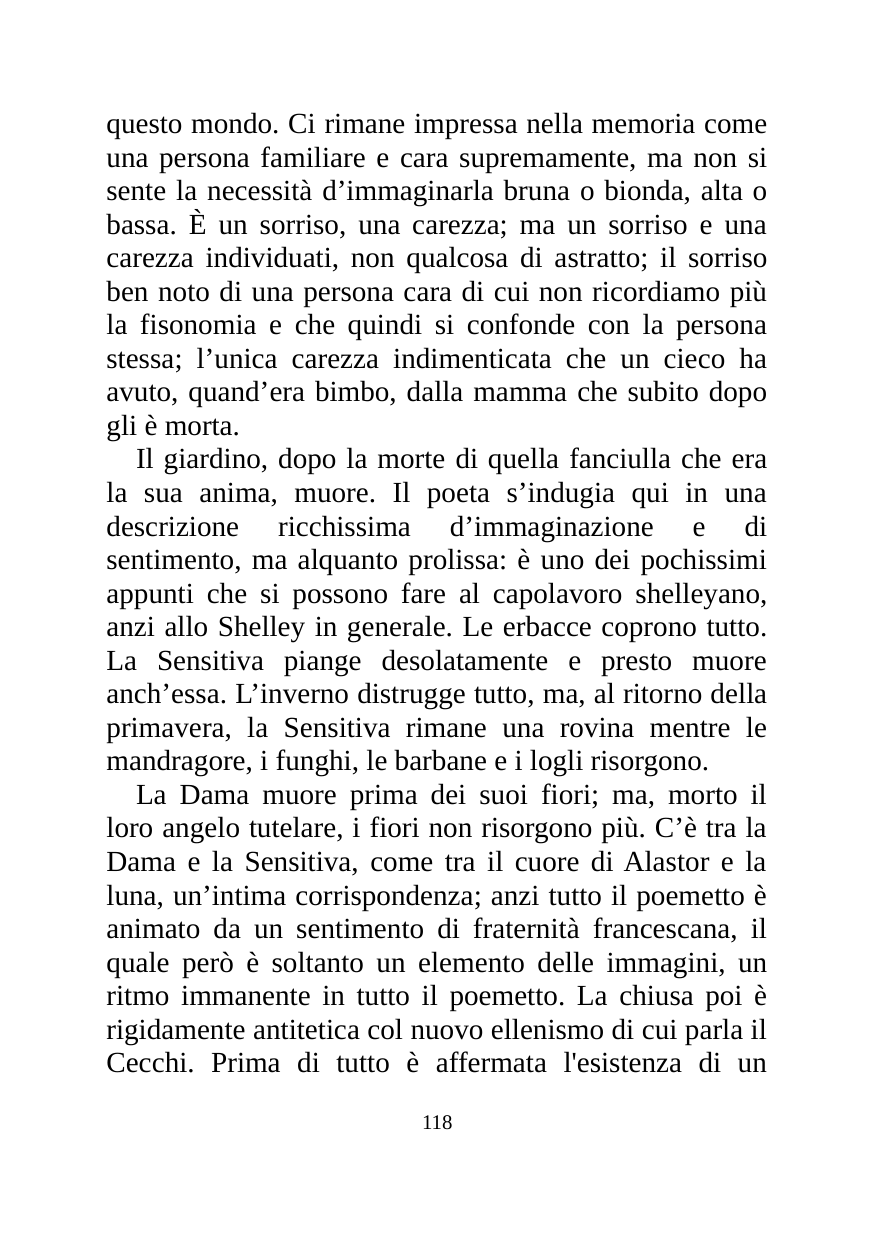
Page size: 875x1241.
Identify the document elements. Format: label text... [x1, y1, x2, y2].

text Il giardino, dopo la morte di quella fanciulla che era la sua anima, muore. Il poeta s’indugia qui in una descrizione ricchissima d’immaginazione e di sentimento, ma alquanto prolissa: è uno dei pochissimi appunti che si possono fare al capolavoro shelleyano, anzi allo Shelley in generale. Le erbacce coprono tutto. La Sensitiva piange desolatamente e presto muore anch’essa. L’inverno distrugge tutto, ma, al ritorno della primavera, la Sensitiva rimane una rovina mentre le mandragore, i funghi, le barbane e i logli risorgono. [106, 442, 768, 777]
text La Dama muore prima dei suoi fiori; ma, morto il loro angelo tutelare, i fiori non risorgono più. C’è tra la Dama e la Sensitiva, come tra il cuore di Alastor e la luna, un’intima corrispondenza; anzi tutto il poemetto è animato da un sentimento di fraternità francescana, il quale però è soltanto un elemento delle immagini, un ritmo immanente in tutto il poemetto. La chiusa poi è rigidamente antitetica col nuovo ellenismo di cui parla il Cecchi. Prima di tutto è affermata l'esistenza di un [106, 777, 768, 1079]
text questo mondo. Ci rimane impressa nella memoria come una persona familiare e cara supremamente, ma non si sente la necessità d’immaginarla bruna o bionda, alta o bassa. È un sorriso, una carezza; ma un sorriso e una carezza individuati, non qualcosa di astratto; il sorriso ben noto di una persona cara di cui non ricordiamo più la fisonomia e che quindi si confonde con la persona stessa; l’unica carezza indimenticata che un cieco ha avuto, quand’era bimbo, dalla mamma che subito dopo gli è morta. [106, 106, 768, 442]
